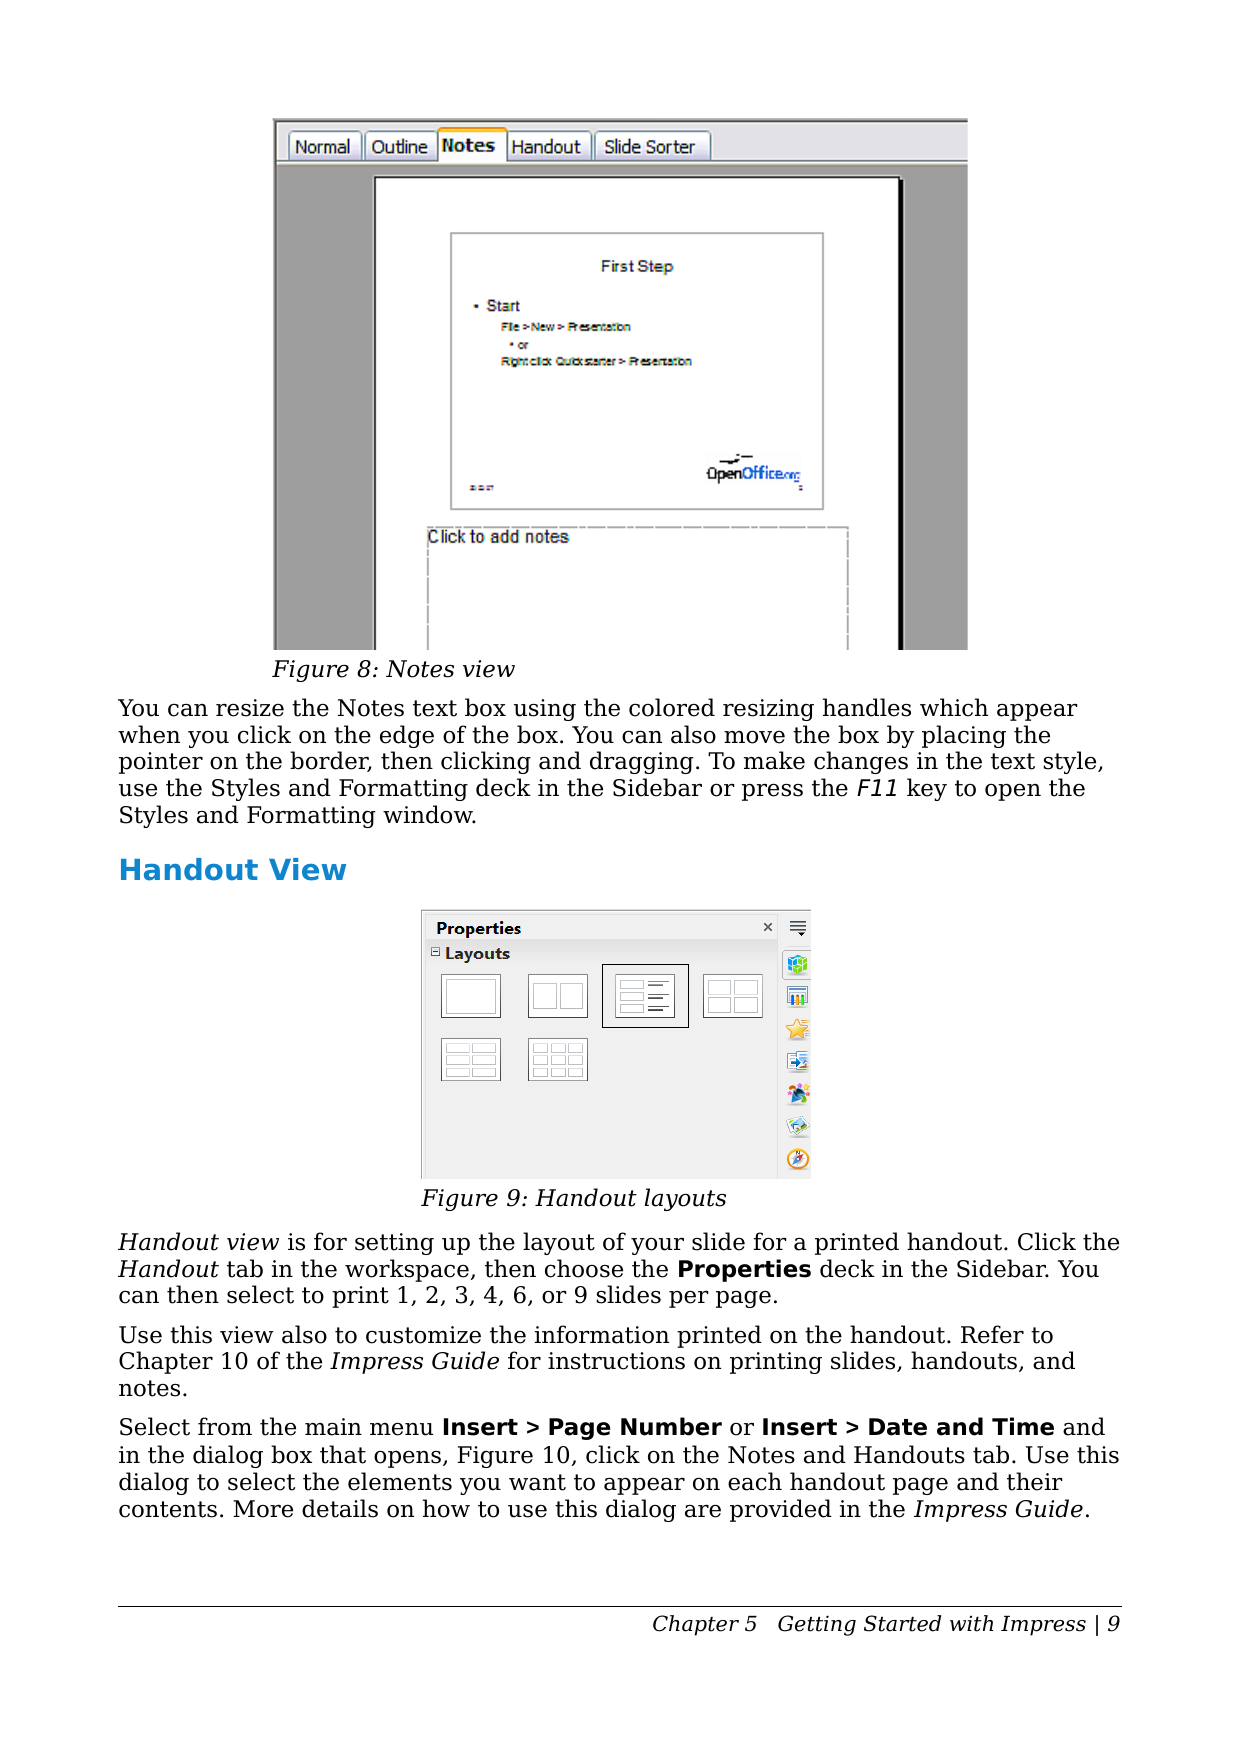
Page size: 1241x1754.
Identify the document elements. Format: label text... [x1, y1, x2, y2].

picture [421, 908, 811, 1179]
picture [272, 118, 968, 650]
text Handout view is for setting up the layout of your slide for a printed handout. Click the Handout tab in the workspace, then choose the Properties deck in the Sidebar. You can then select to print 1, 2, 3, 4, 6, or 9 slides per page. [118, 899, 1122, 1309]
text You can resize the Notes text box using the colored resizing handles which appear when you click on the edge of the box. You can also move the box by placing the pointer on the border, then clicking and dragging. To make changes in the text style, use the Styles and Formatting deck in the Sidebar or press the F11 key to open the Styles and Formatting window. [118, 695, 1122, 828]
subtitle Handout View [118, 853, 1122, 887]
text Use this view also to customize the information printed on the handout. Refer to Chapter 10 of the Impress Guide for instructions on printing slides, handouts, and notes. [118, 1322, 1122, 1402]
text Select from the main menu Insert > Page Number or Insert > Date and Time and in the dialog box that opens, Figure 10, click on the Notes and Handouts tab. Use this dialog to select the elements you want to appear on each handout page and their contents. More details on how to use this dialog are provided in the Impress Guide. [118, 1414, 1122, 1522]
text Figure 9: Handout layouts [421, 1185, 819, 1211]
text Figure 8: Notes view [272, 656, 968, 683]
